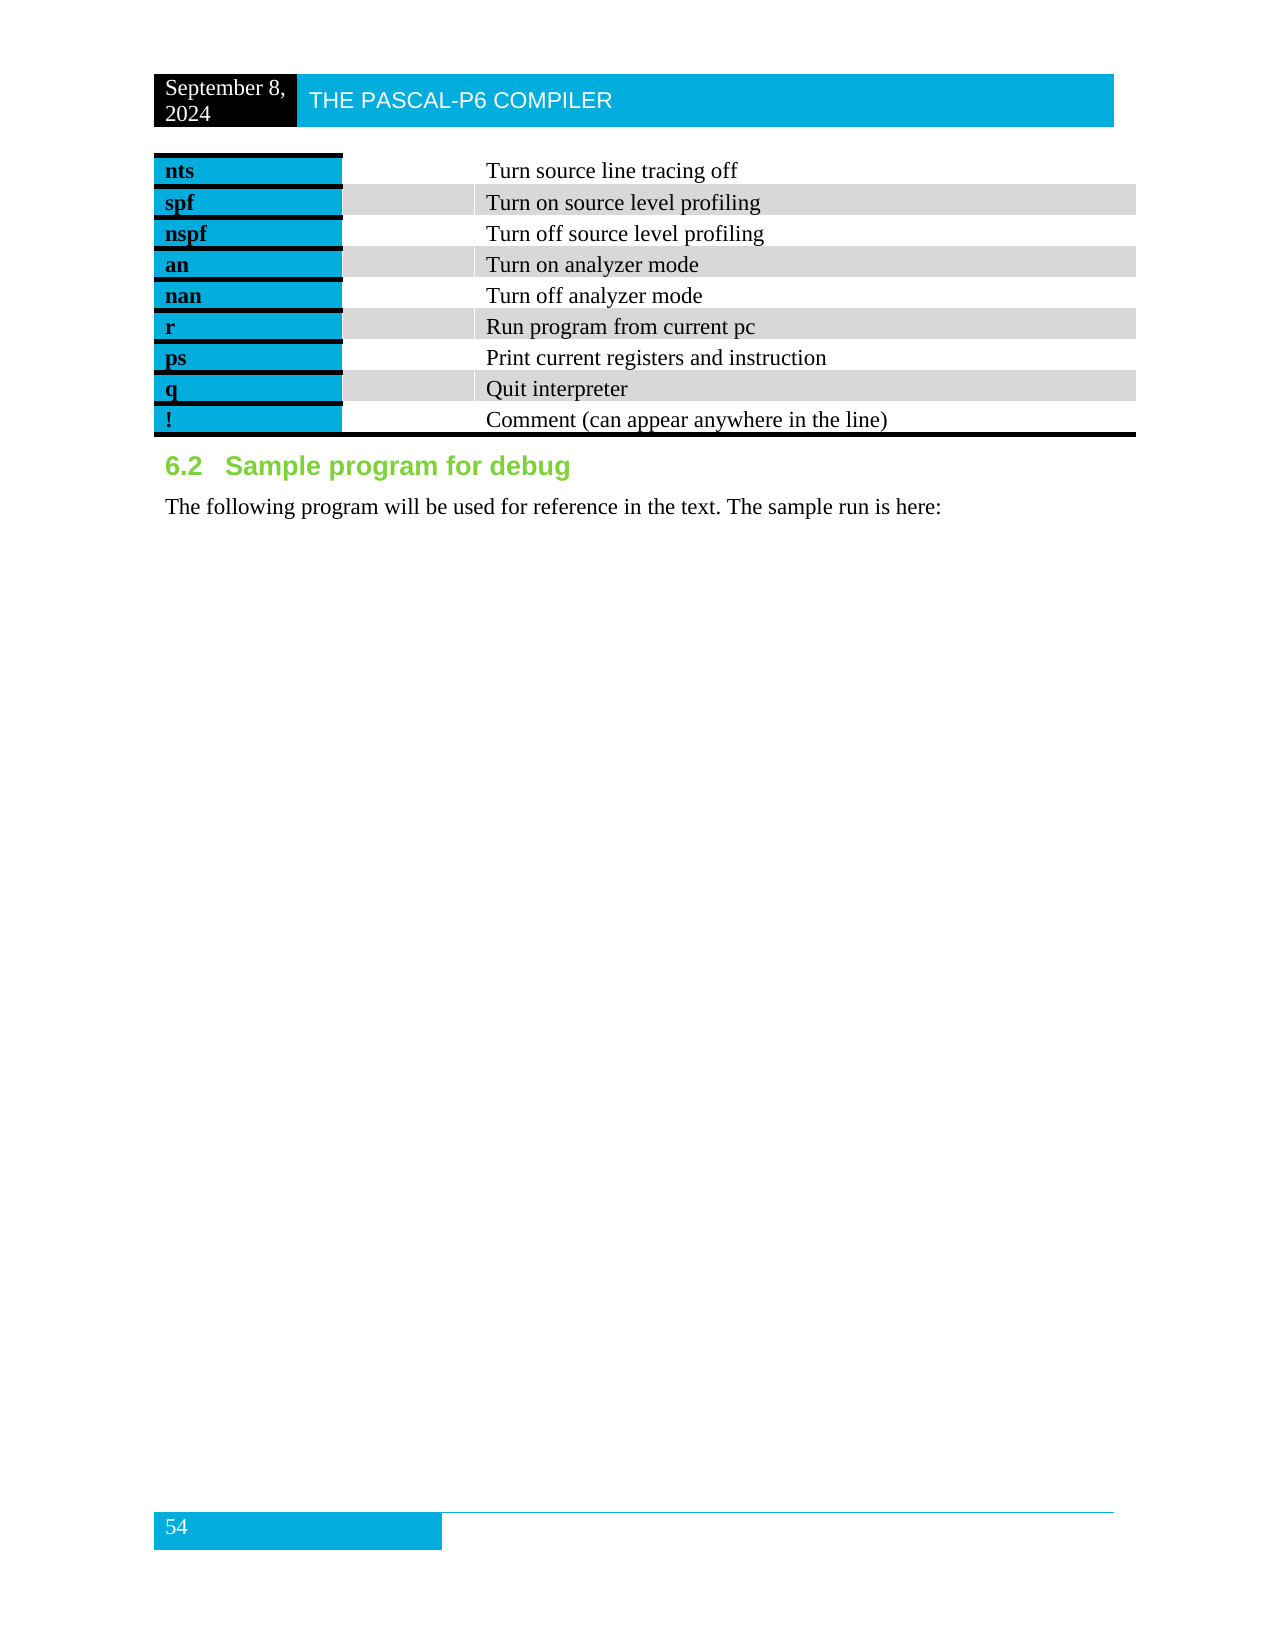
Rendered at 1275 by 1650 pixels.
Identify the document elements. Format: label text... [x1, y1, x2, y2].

table_cell nan [154, 282, 342, 308]
table_cell Print current registers and instruction [475, 339, 1136, 370]
table_cell Turn on source level profiling [475, 184, 1136, 215]
table_cell [343, 339, 474, 370]
table_cell [343, 184, 474, 215]
table_cell [343, 277, 474, 308]
table_cell Run program from current pc [475, 308, 1136, 339]
table_cell q [154, 375, 342, 401]
table_cell nts [154, 158, 342, 184]
table_cell Turn on analyzer mode [475, 246, 1136, 277]
table_cell [343, 401, 474, 432]
table_cell r [154, 313, 342, 339]
subtitle Sample program for debug [165, 449, 1125, 481]
table_cell Quit interpreter [475, 370, 1136, 401]
table_cell Comment (can appear anywhere in the line) [475, 401, 1136, 432]
table_cell an [154, 251, 342, 277]
table_cell ps [154, 344, 342, 370]
table_cell spf [154, 189, 342, 215]
table_cell Turn source line tracing off [475, 153, 1136, 184]
table_cell [343, 153, 474, 184]
table_cell [343, 370, 474, 401]
table_cell [343, 308, 474, 339]
table_cell [343, 246, 474, 277]
table_cell Turn off analyzer mode [475, 277, 1136, 308]
table_cell Turn off source level profiling [475, 215, 1136, 246]
table_cell ! [154, 406, 342, 432]
table_cell nspf [154, 220, 342, 246]
table_cell [343, 215, 474, 246]
text The following program will be used for reference in the text. The sample run is here: [165, 493, 1125, 519]
